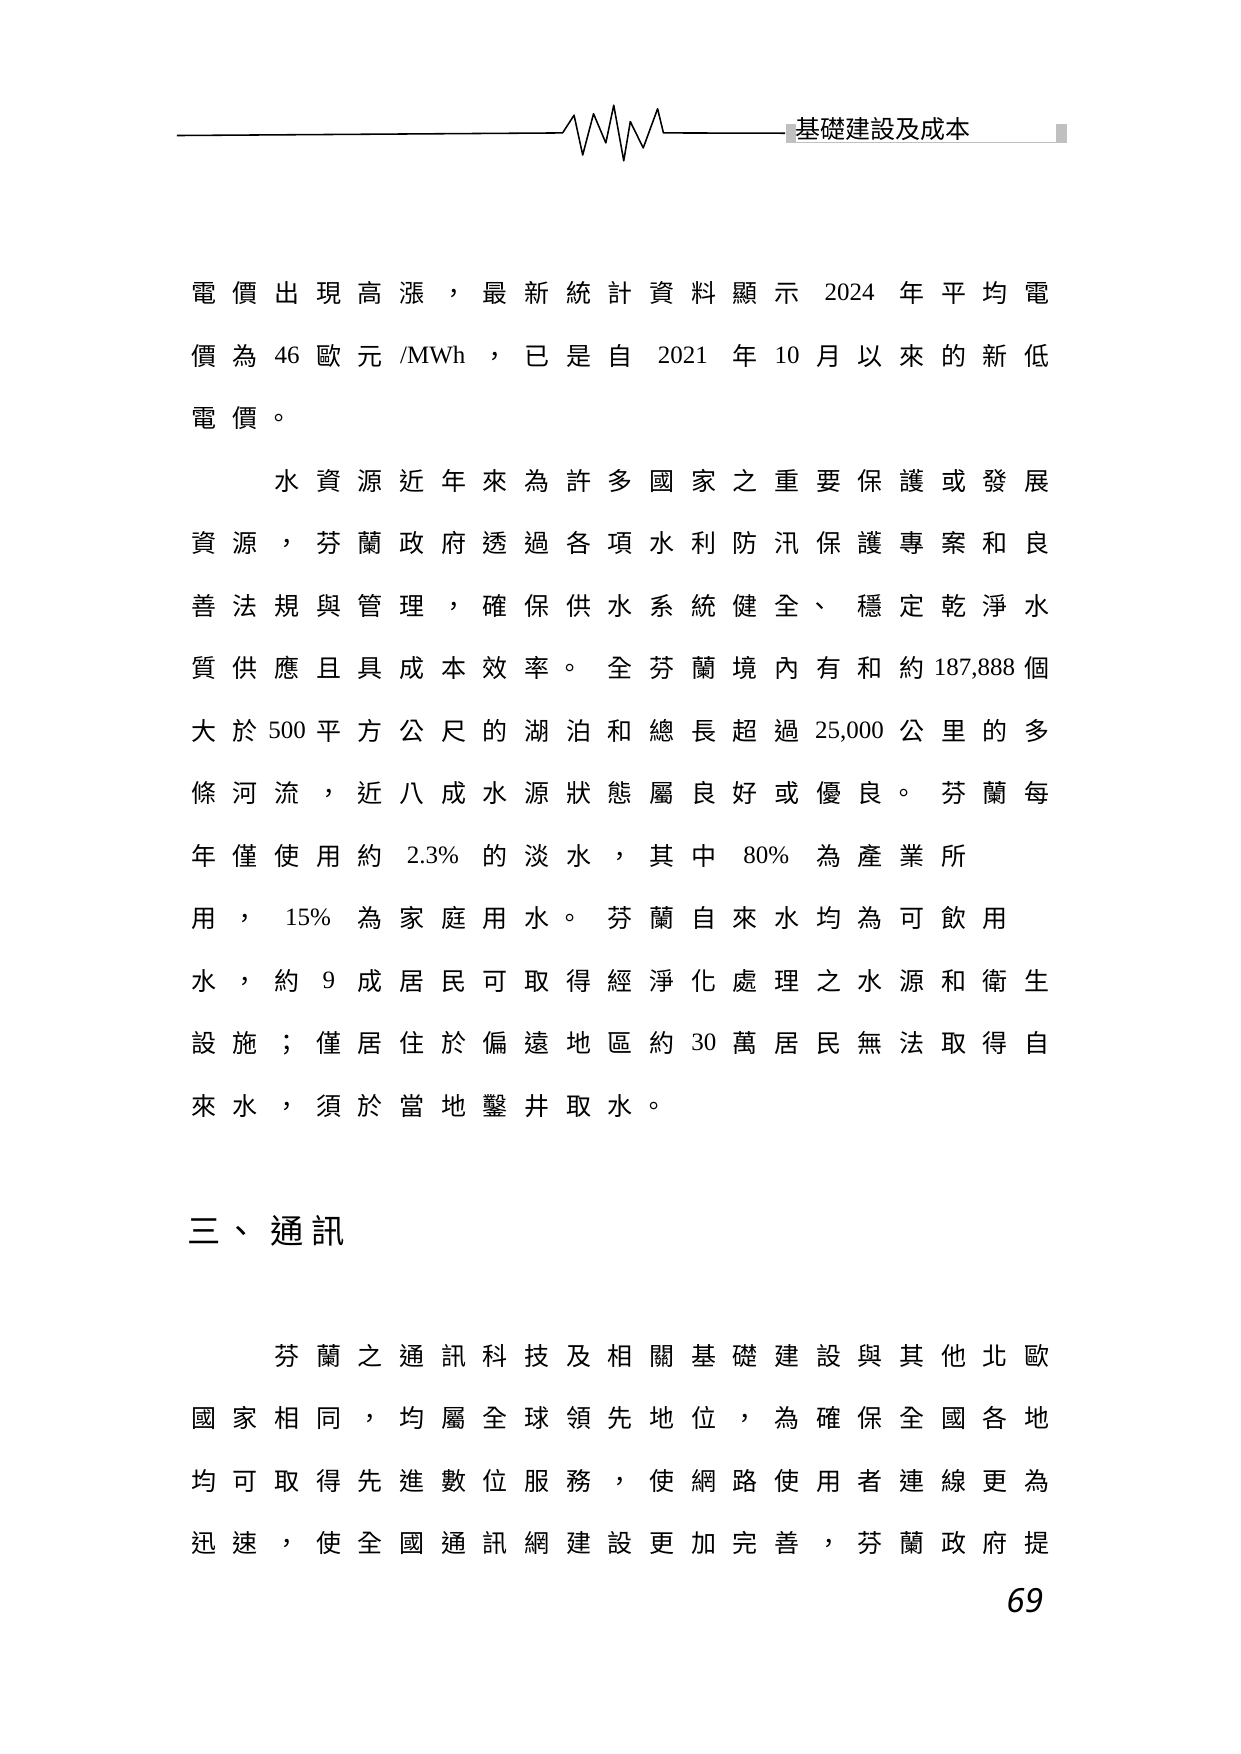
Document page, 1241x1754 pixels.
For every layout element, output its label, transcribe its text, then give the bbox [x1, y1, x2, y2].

text 電價出現高漲，最新統計資料顯示2024年平均電價為46歐元/MWh，已是自2021年10月以來的新低電價。 [183, 250, 1058, 438]
text 水資源近年來為許多國家之重要保護或發展資源，芬蘭政府透過各項水利防汛保護專案和良善法規與管理，確保供水系統健全、穩定乾淨水質供應且具成本效率。全芬蘭境內有和約187,888個大於500平方公尺的湖泊和總長超過25,000公里的多條河流，近八成水源狀態屬良好或優良。芬蘭每年僅使用約2.3%的淡水，其中80%為產業所用，15%為家庭用水。芬蘭自來水均為可飲用水，約9成居民可取得經淨化處理之水源和衛生設施；僅居住於偏遠地區約30萬居民無法取得自來水，須於當地鑿井取水。 [183, 438, 1058, 1125]
text 芬蘭之通訊科技及相關基礎建設與其他北歐國家相同，均屬全球領先地位，為確保全國各地均可取得先進數位服務，使網路使用者連線更為迅速，使全國通訊網建設更加完善，芬蘭政府提 [183, 1313, 1058, 1563]
text 三、通訊 [183, 1188, 1058, 1250]
